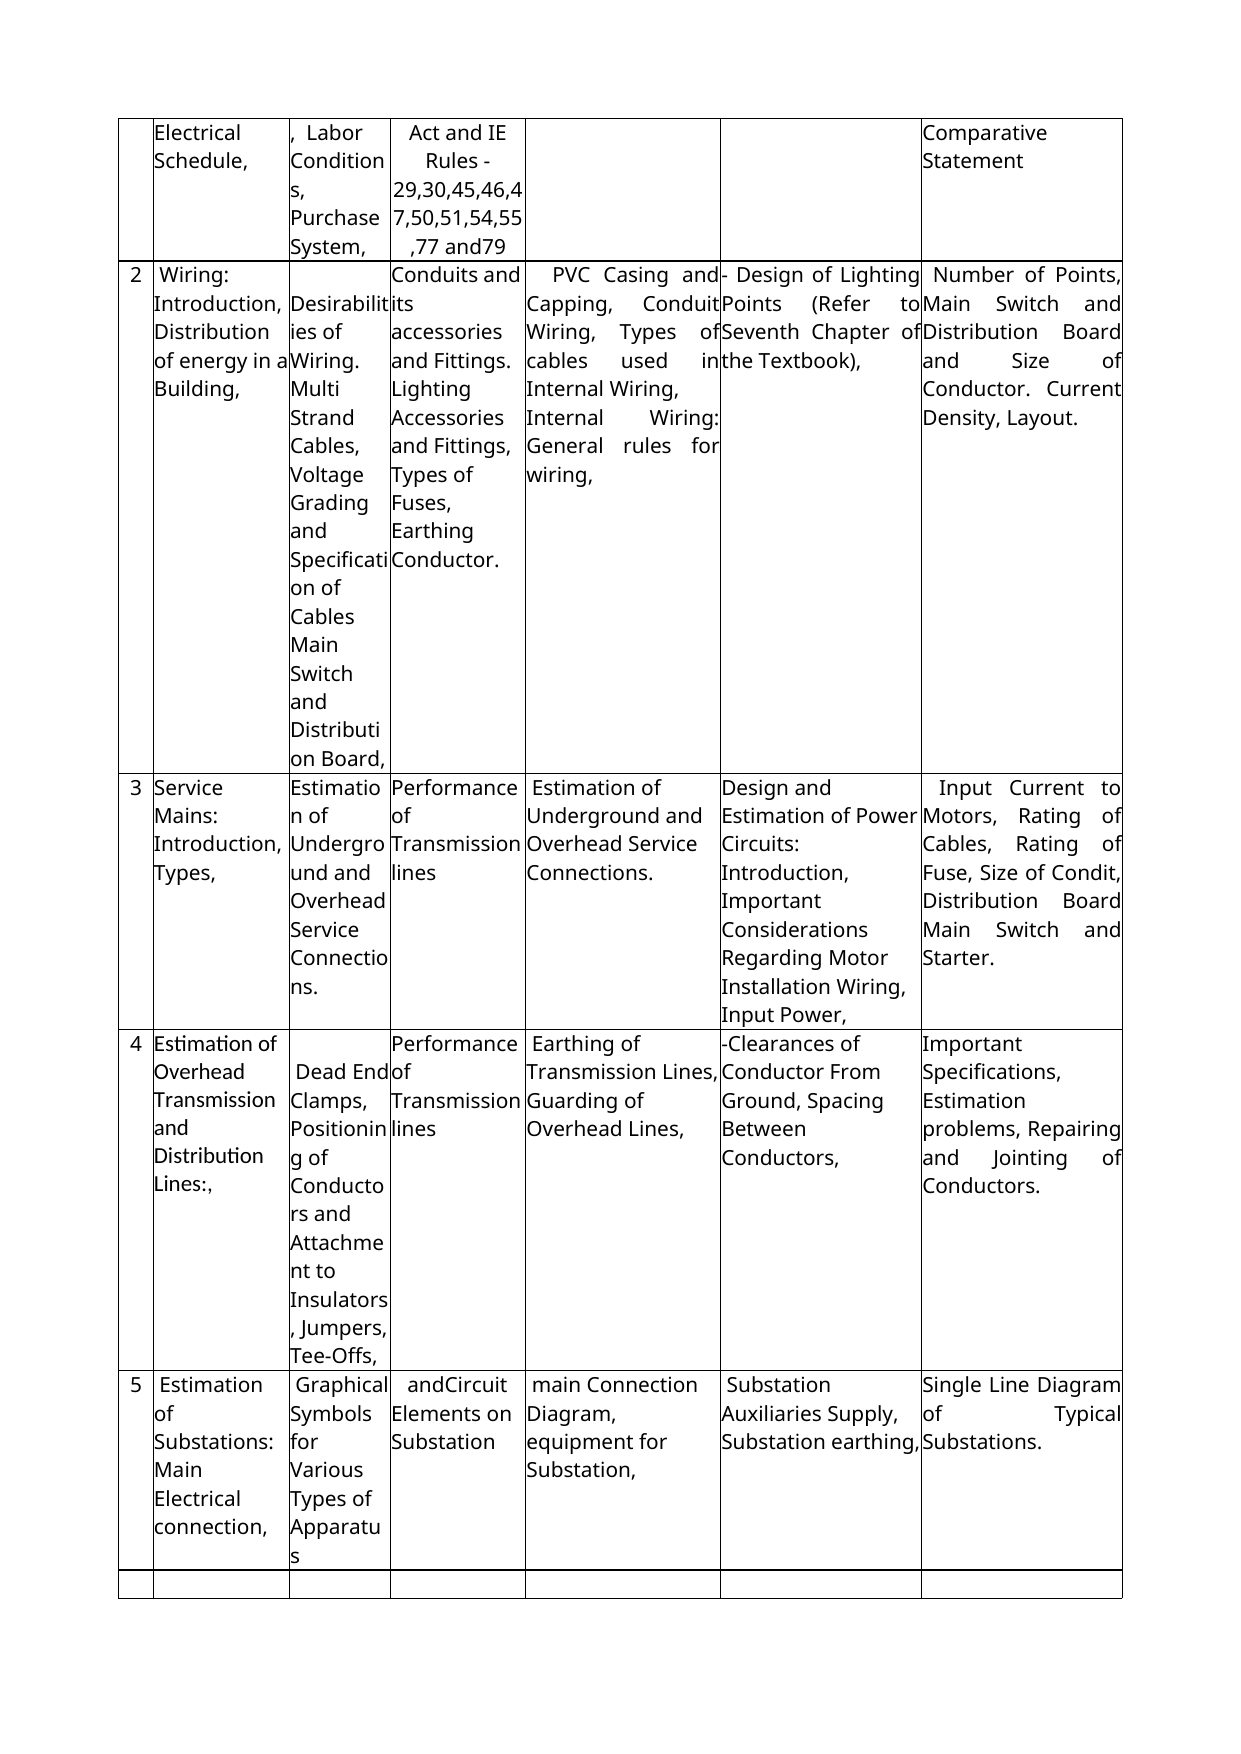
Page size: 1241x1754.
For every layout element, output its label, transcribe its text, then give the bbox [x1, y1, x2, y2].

table_cell [526, 119, 720, 260]
table_cell [119, 119, 153, 260]
table_cell Wiring: Introduction, Distribution of energy in a Building, [154, 262, 289, 773]
table_cell 4 [119, 1030, 153, 1370]
table_cell - Design of Lighting Points (Refer to Seventh Chapter of the Textbook), [721, 262, 921, 773]
table_cell [721, 1571, 921, 1598]
table_cell Earthing of Transmission Lines, Guarding of Overhead Lines, [526, 1030, 720, 1370]
table_cell Estimation of Overhead Transmission and Distribution Lines:, [154, 1030, 289, 1370]
table_cell , Labor Conditions, Purchase System, [290, 119, 390, 260]
table_cell [290, 1571, 390, 1598]
table_cell [154, 1571, 289, 1598]
table_cell andCircuit Elements on Substation [391, 1371, 525, 1569]
table_cell Comparative Statement [922, 119, 1122, 260]
table_cell Graphical Symbols for Various Types of Apparatus [290, 1371, 390, 1569]
table_cell [721, 119, 921, 260]
table_cell 5 [119, 1371, 153, 1569]
table_cell Service Mains: Introduction, Types, [154, 774, 289, 1029]
table_cell Important Specifications, Estimation problems, Repairing and Jointing of Conductors. [922, 1030, 1122, 1370]
table_cell Desirabilities of Wiring. Multi Strand Cables, Voltage Grading and Specification of Cables Main Switch and Distribution Board, [290, 262, 390, 773]
table_cell [922, 1571, 1122, 1598]
table_cell Input Current to Motors, Rating of Cables, Rating of Fuse, Size of Condit, Distribution Board Main Switch and Starter. [922, 774, 1122, 1029]
table_cell Dead End Clamps, Positioning of Conductors and Attachment to Insulators, Jumpers, Tee-Offs, [290, 1030, 390, 1370]
table_cell Estimation of Underground and Overhead Service Connections. [526, 774, 720, 1029]
table_cell [391, 1571, 525, 1598]
table_cell Estimation of Substations: Main Electrical connection, [154, 1371, 289, 1569]
table_cell Performance of Transmission lines [391, 774, 525, 1029]
table_cell PVC Casing and Capping, Conduit Wiring, Types of cables used in Internal Wiring, Internal Wiring: General rules for wiring, [526, 262, 720, 773]
table_cell Estimation of Underground and Overhead Service Connections. [290, 774, 390, 1029]
table_cell Single Line Diagram of Typical Substations. [922, 1371, 1122, 1569]
table_cell 2 [119, 262, 153, 773]
table_cell Number of Points, Main Switch and Distribution Board and Size of Conductor. Current Density, Layout. [922, 262, 1122, 773]
table_cell Act and IE Rules -29,30,45,46,47,50,51,54,55,77 and79 [391, 119, 525, 260]
table_cell Conduits and its accessories and Fittings. Lighting Accessories and Fittings, Types of Fuses, Earthing Conductor. [391, 262, 525, 773]
table_cell 3 [119, 774, 153, 1029]
table_cell [119, 1571, 153, 1598]
table_cell Substation Auxiliaries Supply, Substation earthing, [721, 1371, 921, 1569]
table_cell [526, 1571, 720, 1598]
table_cell Design and Estimation of Power Circuits: Introduction, Important Considerations Regarding Motor Installation Wiring, Input Power, [721, 774, 921, 1029]
table_cell Electrical Schedule, [154, 119, 289, 260]
table_cell Performance of Transmission lines [391, 1030, 525, 1370]
table_cell -Clearances of Conductor From Ground, Spacing Between Conductors, [721, 1030, 921, 1370]
table_cell main Connection Diagram, equipment for Substation, [526, 1371, 720, 1569]
